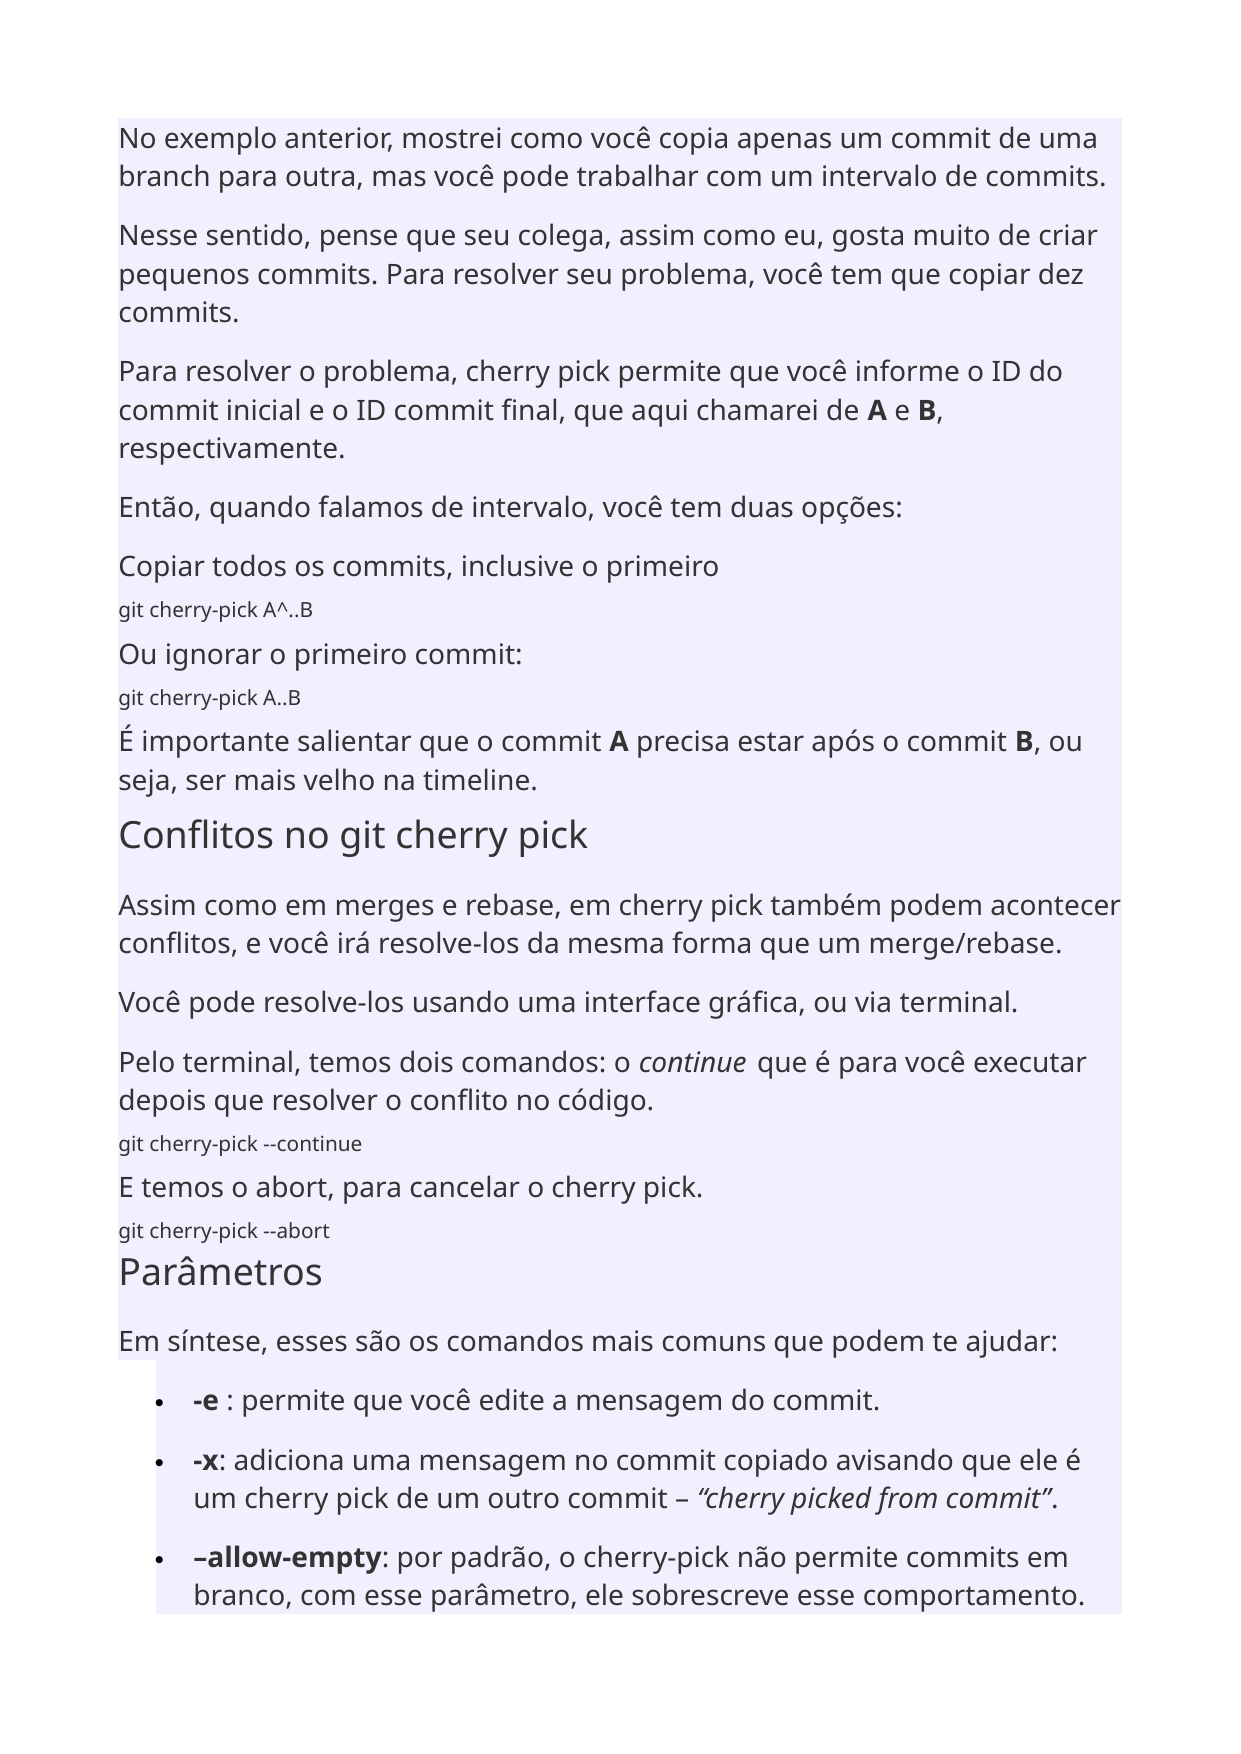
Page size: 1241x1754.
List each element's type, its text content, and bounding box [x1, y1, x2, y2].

list -x: adiciona uma mensagem no commit copiado avisando que ele é um cherry pick de um outro commit – “cherry picked from commit”. [156, 1440, 1122, 1516]
list –allow-empty: por padrão, o cherry-pick não permite commits em branco, com esse parâmetro, ele sobrescreve esse comportamento. [156, 1537, 1122, 1614]
text Em síntese, esses são os comandos mais comuns que podem te ajudar: [118, 1321, 1122, 1360]
text E temos o abort, para cancelar o cherry pick. [118, 1168, 1122, 1206]
text Nesse sentido, pense que seu colega, assim como eu, gosta muito de criar pequenos commits. Para resolver seu problema, você tem que copiar dez commits. [118, 216, 1122, 331]
text Copiar todos os commits, inclusive o primeiro [118, 546, 1122, 585]
text Para resolver o problema, cherry pick permite que você informe o ID do commit inicial e o ID commit final, que aqui chamarei de A e B, respectivamente. [118, 351, 1122, 466]
text Assim como em merges e rebase, em cherry pick também podem acontecer conflitos, e você irá resolve-los da mesma forma que um merge/rebase. [118, 885, 1122, 962]
text É importante salientar que o commit A precisa estar após o commit B, ou seja, ser mais velho na timeline. [118, 722, 1122, 798]
text git cherry-pick --abort [118, 1217, 1122, 1245]
text git cherry-pick A..B [118, 683, 1122, 711]
text git cherry-pick --continue [118, 1129, 1122, 1157]
subtitle Conflitos no git cherry pick [118, 809, 1122, 860]
text Então, quando falamos de intervalo, você tem duas opções: [118, 487, 1122, 526]
text git cherry-pick A^..B [118, 595, 1122, 624]
list -e : permite que você edite a mensagem do commit. [156, 1381, 1122, 1419]
text Você pode resolve-los usando uma interface gráfica, ou via terminal. [118, 983, 1122, 1021]
text No exemplo anterior, mostrei como você copia apenas um commit de uma branch para outra, mas você pode trabalhar com um intervalo de commits. [118, 118, 1122, 195]
subtitle Parâmetros [118, 1245, 1122, 1296]
text Ou ignorar o primeiro commit: [118, 634, 1122, 672]
text Pelo terminal, temos dois comandos: o continue que é para você executar depois que resolver o conflito no código. [118, 1042, 1122, 1118]
